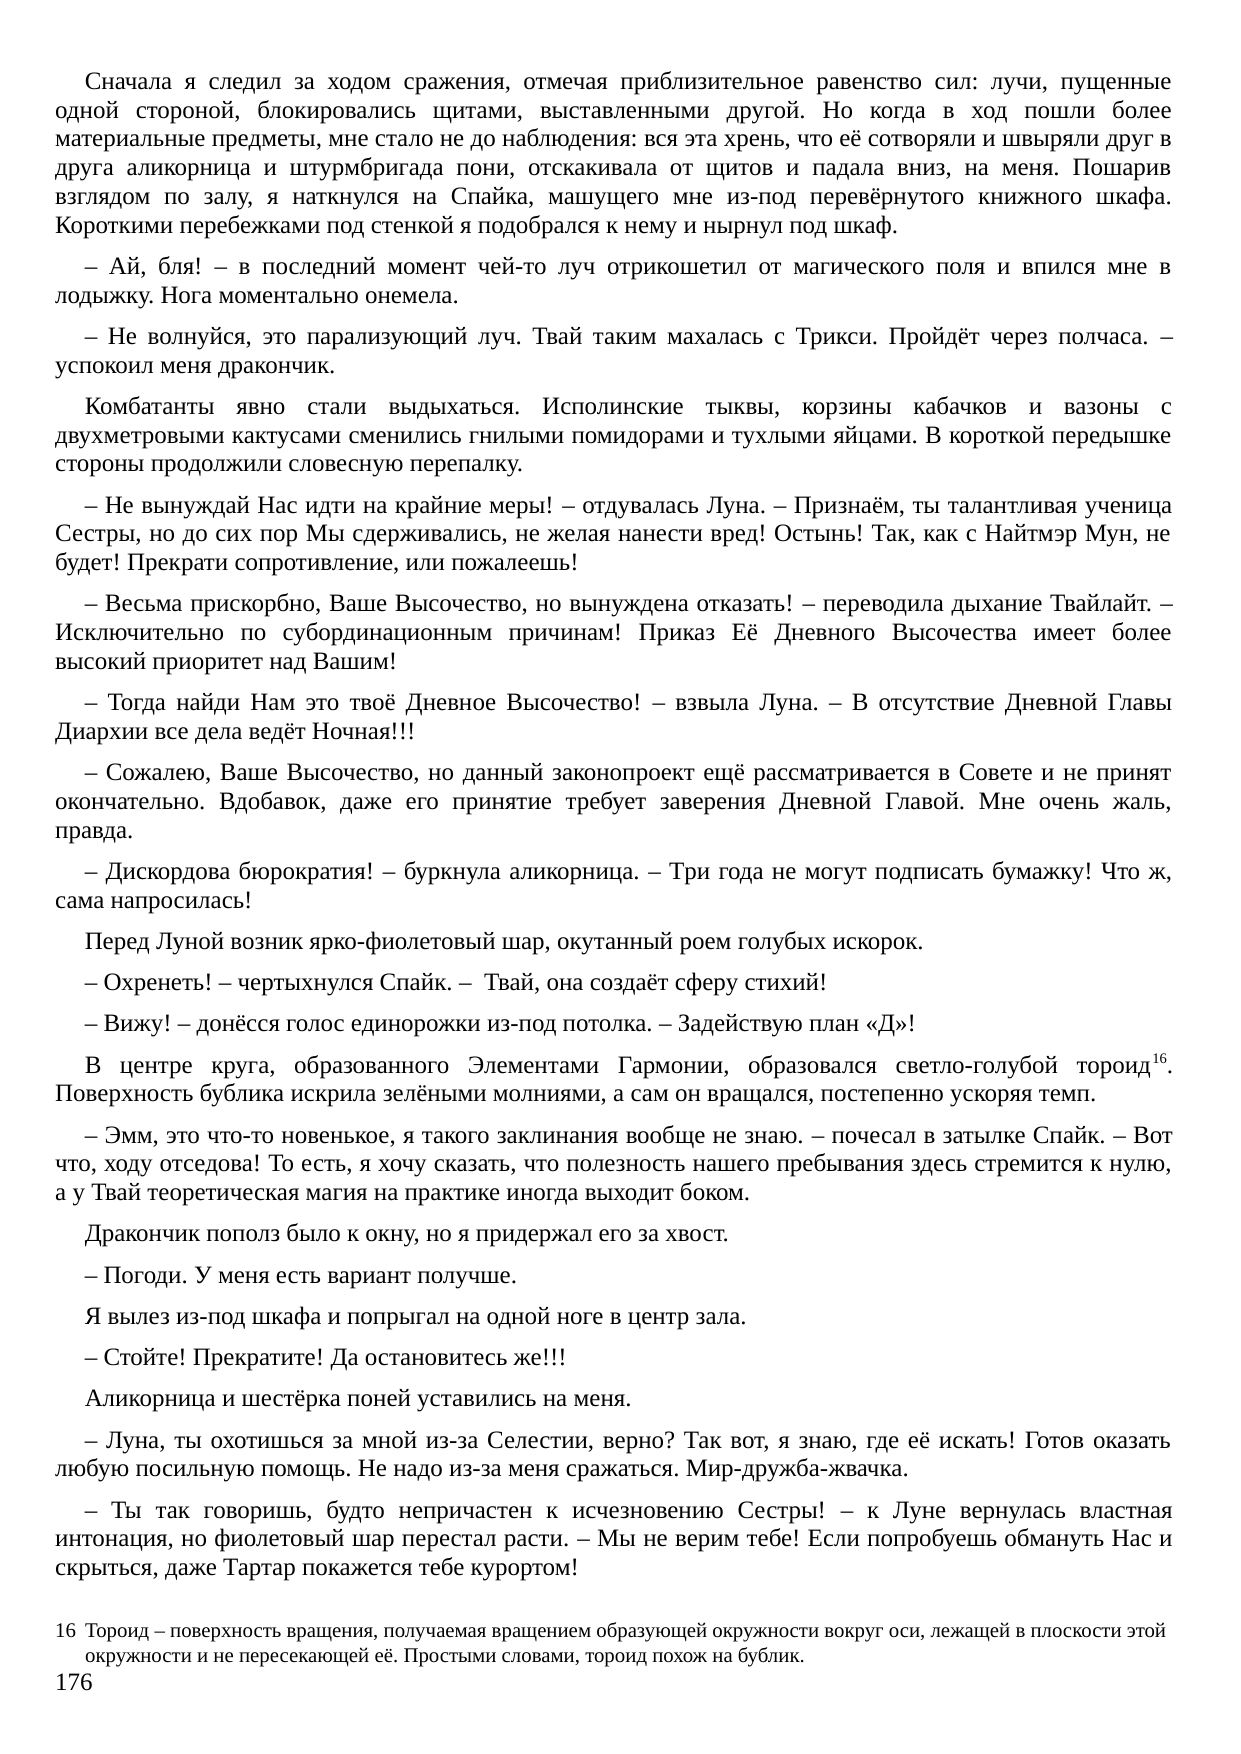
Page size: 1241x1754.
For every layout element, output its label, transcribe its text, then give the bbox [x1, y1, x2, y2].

text – Не вынуждай Нас идти на крайние меры! – отдувалась Луна. – Признаём, ты талантливая ученица Сестры, но до сих пор Мы сдерживались, не желая нанести вред! Остынь! Так, как с Найтмэр Мун, не будет! Прекрати сопротивление, или пожалеешь! [55, 490, 1173, 576]
text – Не волнуйся, это парализующий луч. Твай таким махалась с Трикси. Пройдёт через полчаса. – успокоил меня дракончик. [55, 321, 1173, 378]
text Аликорница и шестёрка поней уставились на меня. [55, 1383, 1173, 1412]
text – Луна, ты охотишься за мной из-за Селестии, верно? Так вот, я знаю, где её искать! Готов оказать любую посильную помощь. Не надо из-за меня сражаться. Мир-дружба-жвачка. [55, 1425, 1173, 1482]
text – Погоди. У меня есть вариант получше. [55, 1260, 1173, 1288]
text – Вижу! – донёсся голос единорожки из-под потолка. – Задействую план «Д»! [55, 1008, 1173, 1037]
text – Сожалею, Ваше Высочество, но данный законопроект ещё рассматривается в Совете и не принят окончательно. Вдобавок, даже его принятие требует заверения Дневной Главой. Мне очень жаль, правда. [55, 757, 1173, 843]
text – Тогда найди Нам это твоё Дневное Высочество! – взвыла Луна. – В отсутствие Дневной Главы Диархии все дела ведёт Ночная!!! [55, 687, 1173, 745]
text – Эмм, это что-то новенькое, я такого заклинания вообще не знаю. – почесал в затылке Спайк. – Вот что, ходу отседова! То есть, я хочу сказать, что полезность нашего пребывания здесь стремится к нулю, а у Твай теоретическая магия на практике иногда выходит боком. [55, 1120, 1173, 1206]
text – Дискордова бюрократия! – буркнула аликорница. – Три года не могут подписать бумажку! Что ж, сама напросилась! [55, 856, 1173, 913]
text Тороид – поверхность вращения, получаемая вращением образующей окружности вокруг оси, лежащей в плоскости этой окружности и не пересекающей её. Простыми словами, тороид похож на бублик. [55, 1618, 1173, 1667]
text Перед Луной возник ярко-фиолетовый шар, окутанный роем голубых искорок. [55, 926, 1173, 955]
text – Охренеть! – чертыхнулся Спайк. – Твай, она создаёт сферу стихий! [55, 967, 1173, 996]
text Дракончик пополз было к окну, но я придержал его за хвост. [55, 1218, 1173, 1247]
text Комбатанты явно стали выдыхаться. Исполинские тыквы, корзины кабачков и вазоны с двухметровыми кактусами сменились гнилыми помидорами и тухлыми яйцами. В короткой передышке стороны продолжили словесную перепалку. [55, 391, 1173, 477]
text – Весьма прискорбно, Ваше Высочество, но вынуждена отказать! – переводила дыхание Твайлайт. – Исключительно по субординационным причинам! Приказ Её Дневного Высочества имеет более высокий приоритет над Вашим! [55, 588, 1173, 675]
text Сначала я следил за ходом сражения, отмечая приблизительное равенство сил: лучи, пущенные одной стороной, блокировались щитами, выставленными другой. Но когда в ход пошли более материальные предметы, мне стало не до наблюдения: вся эта хрень, что её сотворяли и швыряли друг в друга аликорница и штурмбригада пони, отскакивала от щитов и падала вниз, на меня. Пошарив взглядом по залу, я наткнулся на Спайка, машущего мне из-под перевёрнутого книжного шкафа. Короткими перебежками под стенкой я подобрался к нему и нырнул под шкаф. [55, 66, 1173, 238]
text – Ты так говоришь, будто непричастен к исчезновению Сестры! – к Луне вернулась властная интонация, но фиолетовый шар перестал расти. – Мы не верим тебе! Если попробуешь обмануть Нас и скрыться, даже Тартар покажется тебе курортом! [55, 1495, 1173, 1581]
text – Ай, бля! – в последний момент чей-то луч отрикошетил от магического поля и впился мне в лодыжку. Нога моментально онемела. [55, 251, 1173, 308]
text Я вылез из-под шкафа и попрыгал на одной ноге в центр зала. [55, 1301, 1173, 1330]
text – Стойте! Прекратите! Да остановитесь же!!! [55, 1342, 1173, 1371]
text В центре круга, образованного Элементами Гармонии, образовался светло-голубой тороид. Поверхность бублика искрила зелёными молниями, а сам он вращался, постепенно ускоряя темп. [55, 1050, 1173, 1107]
